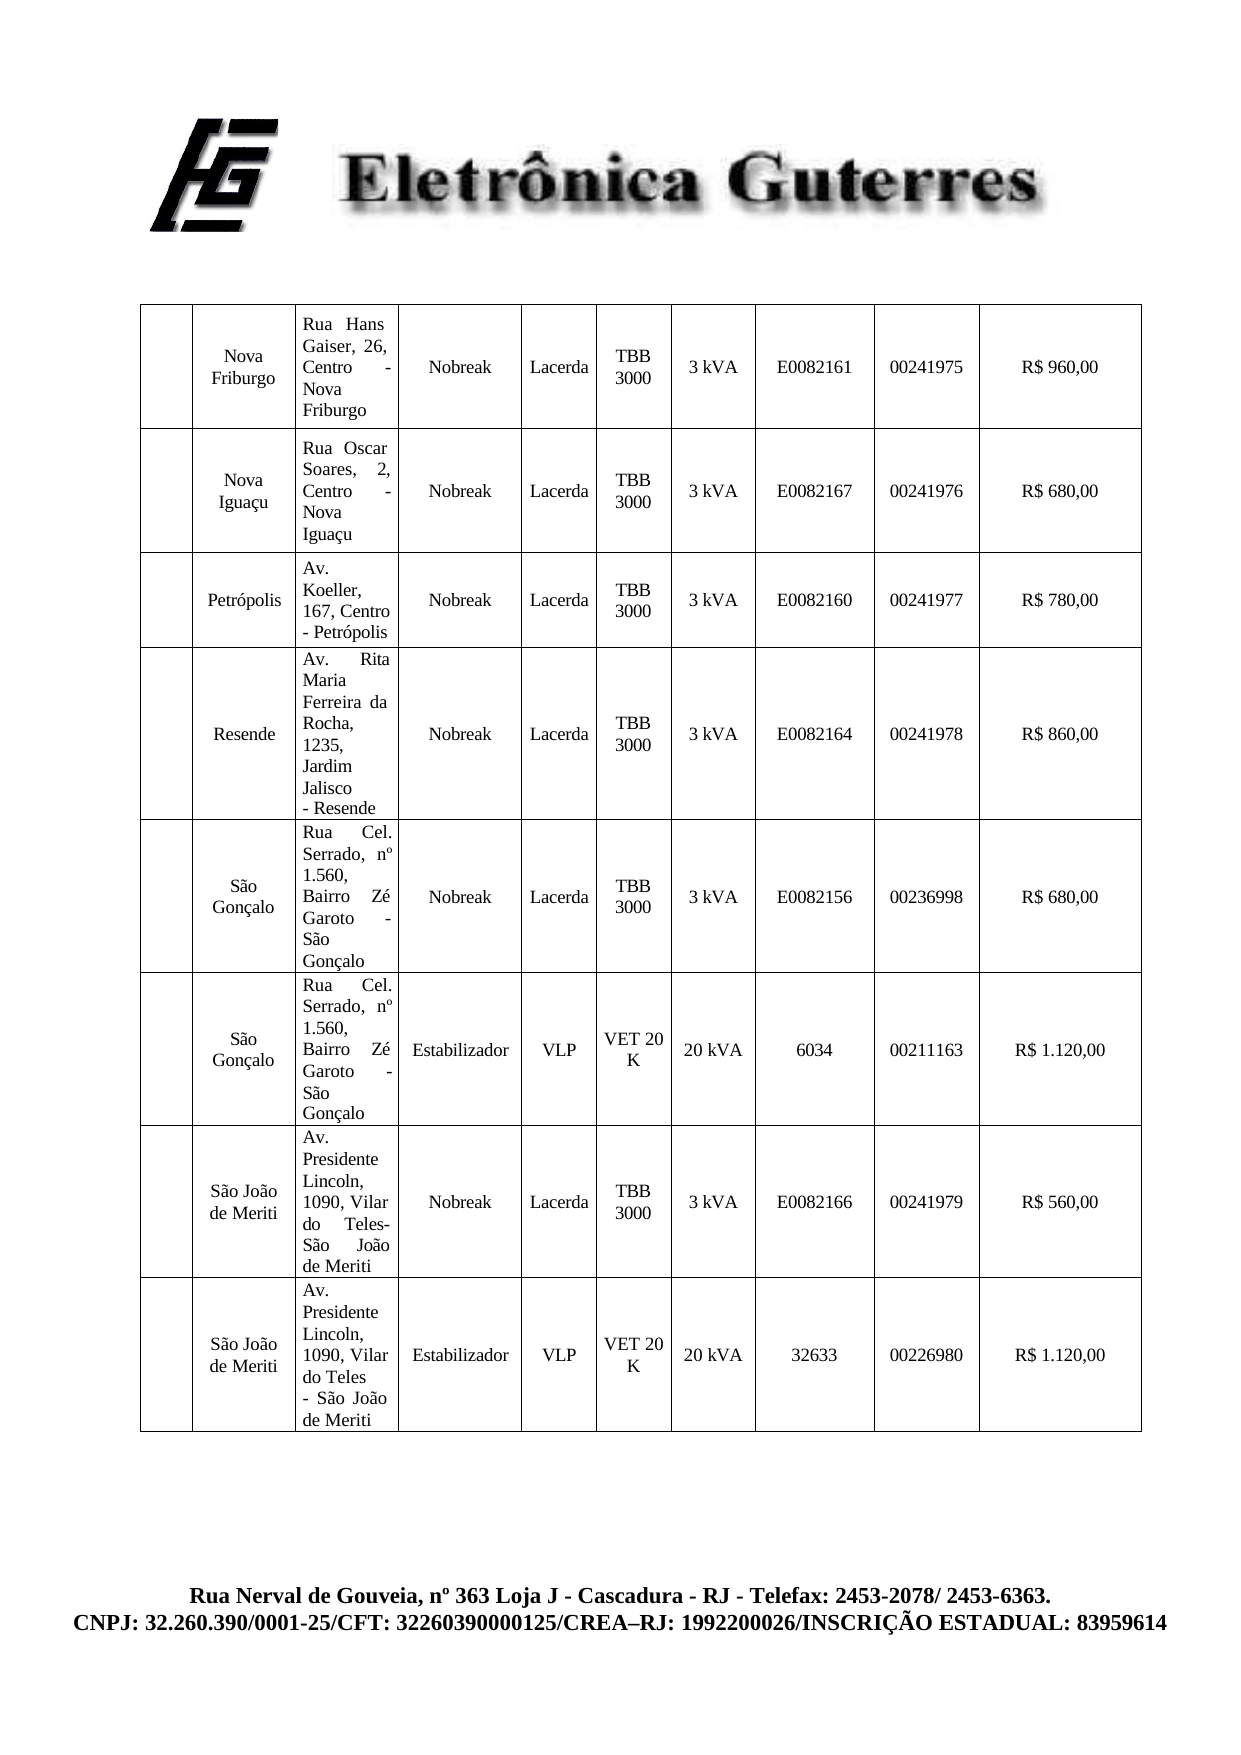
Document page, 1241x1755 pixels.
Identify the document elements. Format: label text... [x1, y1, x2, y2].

table_cell VET 20 K [597, 973, 671, 1124]
table_cell São João de Meriti [193, 1126, 295, 1277]
table_cell Nova Iguaçu [193, 429, 295, 552]
table_cell [141, 553, 192, 647]
table_cell São Gonçalo [193, 973, 295, 1124]
table_cell São Gonçalo [193, 820, 295, 972]
table_cell E0082166 [756, 1126, 874, 1277]
table_cell 3 kVA [672, 820, 755, 972]
table_cell TBB 3000 [597, 429, 671, 552]
table_cell Nobreak [399, 553, 521, 647]
table_cell 3 kVA [672, 1126, 755, 1277]
table_cell Petrópolis [193, 553, 295, 647]
table_cell E0082167 [756, 429, 874, 552]
table_cell 00241977 [875, 553, 979, 647]
table_cell 00241978 [875, 648, 979, 819]
table_cell Lacerda [522, 820, 596, 972]
table_cell R$ 860,00 [980, 648, 1141, 819]
table_cell Rua Oscar Soares, 2, Centro - Nova Iguaçu [296, 429, 398, 552]
table_cell [141, 1278, 192, 1431]
table_header E0082161 [756, 305, 874, 428]
table_header Nobreak [399, 305, 521, 428]
table_cell Resende [193, 648, 295, 819]
table_cell Estabilizador [399, 973, 521, 1124]
table_cell 00241976 [875, 429, 979, 552]
table_header TBB 3000 [597, 305, 671, 428]
table_cell Lacerda [522, 429, 596, 552]
table_cell R$ 1.120,00 [980, 973, 1141, 1124]
table_cell Av. Koeller, 167, Centro - Petrópolis [296, 553, 398, 647]
table_cell 00241979 [875, 1126, 979, 1277]
table_cell 20 kVA [672, 973, 755, 1124]
table_cell Nobreak [399, 648, 521, 819]
table_cell 00236998 [875, 820, 979, 972]
table_header 00241975 [875, 305, 979, 428]
table_cell VET 20 K [597, 1278, 671, 1431]
table_cell [141, 820, 192, 972]
table_header [141, 305, 192, 428]
table_cell VLP [522, 1278, 596, 1431]
table_cell Rua Cel. Serrado, nº 1.560, Bairro Zé Garoto - São Gonçalo [296, 973, 398, 1124]
table_cell São João de Meriti [193, 1278, 295, 1431]
table_cell TBB 3000 [597, 553, 671, 647]
table_cell Nobreak [399, 1126, 521, 1277]
table_cell TBB 3000 [597, 820, 671, 972]
table_cell 20 kVA [672, 1278, 755, 1431]
table_cell R$ 680,00 [980, 820, 1141, 972]
table_cell R$ 1.120,00 [980, 1278, 1141, 1431]
table_header Rua Hans Gaiser, 26, Centro - Nova Friburgo [296, 305, 398, 428]
table_cell 00226980 [875, 1278, 979, 1431]
table_cell TBB 3000 [597, 648, 671, 819]
table_cell E0082156 [756, 820, 874, 972]
table_cell [141, 429, 192, 552]
table_cell R$ 780,00 [980, 553, 1141, 647]
table_cell Rua Cel. Serrado, nº 1.560, Bairro Zé Garoto - São Gonçalo [296, 820, 398, 972]
table_cell Lacerda [522, 1126, 596, 1277]
table_cell [141, 1126, 192, 1277]
table_cell R$ 680,00 [980, 429, 1141, 552]
table_cell 6034 [756, 973, 874, 1124]
table_cell 3 kVA [672, 553, 755, 647]
table_cell E0082164 [756, 648, 874, 819]
table_cell Estabilizador [399, 1278, 521, 1431]
table_header Nova Friburgo [193, 305, 295, 428]
table_cell 3 kVA [672, 648, 755, 819]
table_header R$ 960,00 [980, 305, 1141, 428]
table_cell VLP [522, 973, 596, 1124]
table_cell Nobreak [399, 820, 521, 972]
table_cell Lacerda [522, 553, 596, 647]
table_cell Av. Rita Maria Ferreira da Rocha, 1235, Jardim Jalisco - Resende [296, 648, 398, 819]
table_cell R$ 560,00 [980, 1126, 1141, 1277]
table_cell Nobreak [399, 429, 521, 552]
table_header Lacerda [522, 305, 596, 428]
table_cell Lacerda [522, 648, 596, 819]
table_cell 00211163 [875, 973, 979, 1124]
table_cell Av. Presidente Lincoln, 1090, Vilar do Teles- São João de Meriti [296, 1126, 398, 1277]
table_cell [141, 973, 192, 1124]
table_cell Av. Presidente Lincoln, 1090, Vilar do Teles - São João de Meriti [296, 1278, 398, 1431]
table_cell E0082160 [756, 553, 874, 647]
table_header 3 kVA [672, 305, 755, 428]
table_cell [141, 648, 192, 819]
table_cell TBB 3000 [597, 1126, 671, 1277]
table_cell 32633 [756, 1278, 874, 1431]
table_cell 3 kVA [672, 429, 755, 552]
